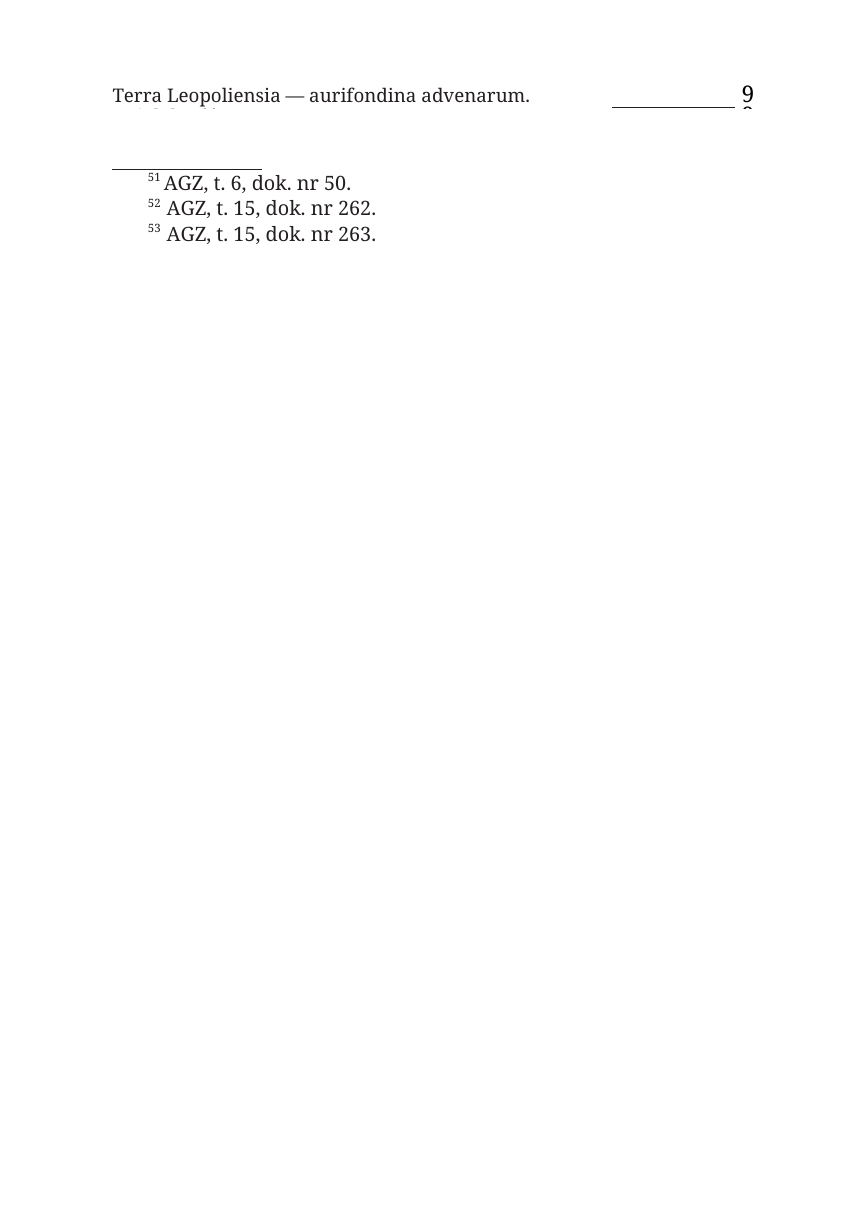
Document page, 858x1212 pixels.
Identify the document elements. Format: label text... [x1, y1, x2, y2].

text 51 AGZ, t. 6, dok. nr 50. [148, 168, 774, 196]
text 52 AGZ, t. 15, dok. nr 262. [148, 196, 774, 221]
text 53 AGZ, t. 15, dok. nr 263. [148, 221, 774, 246]
